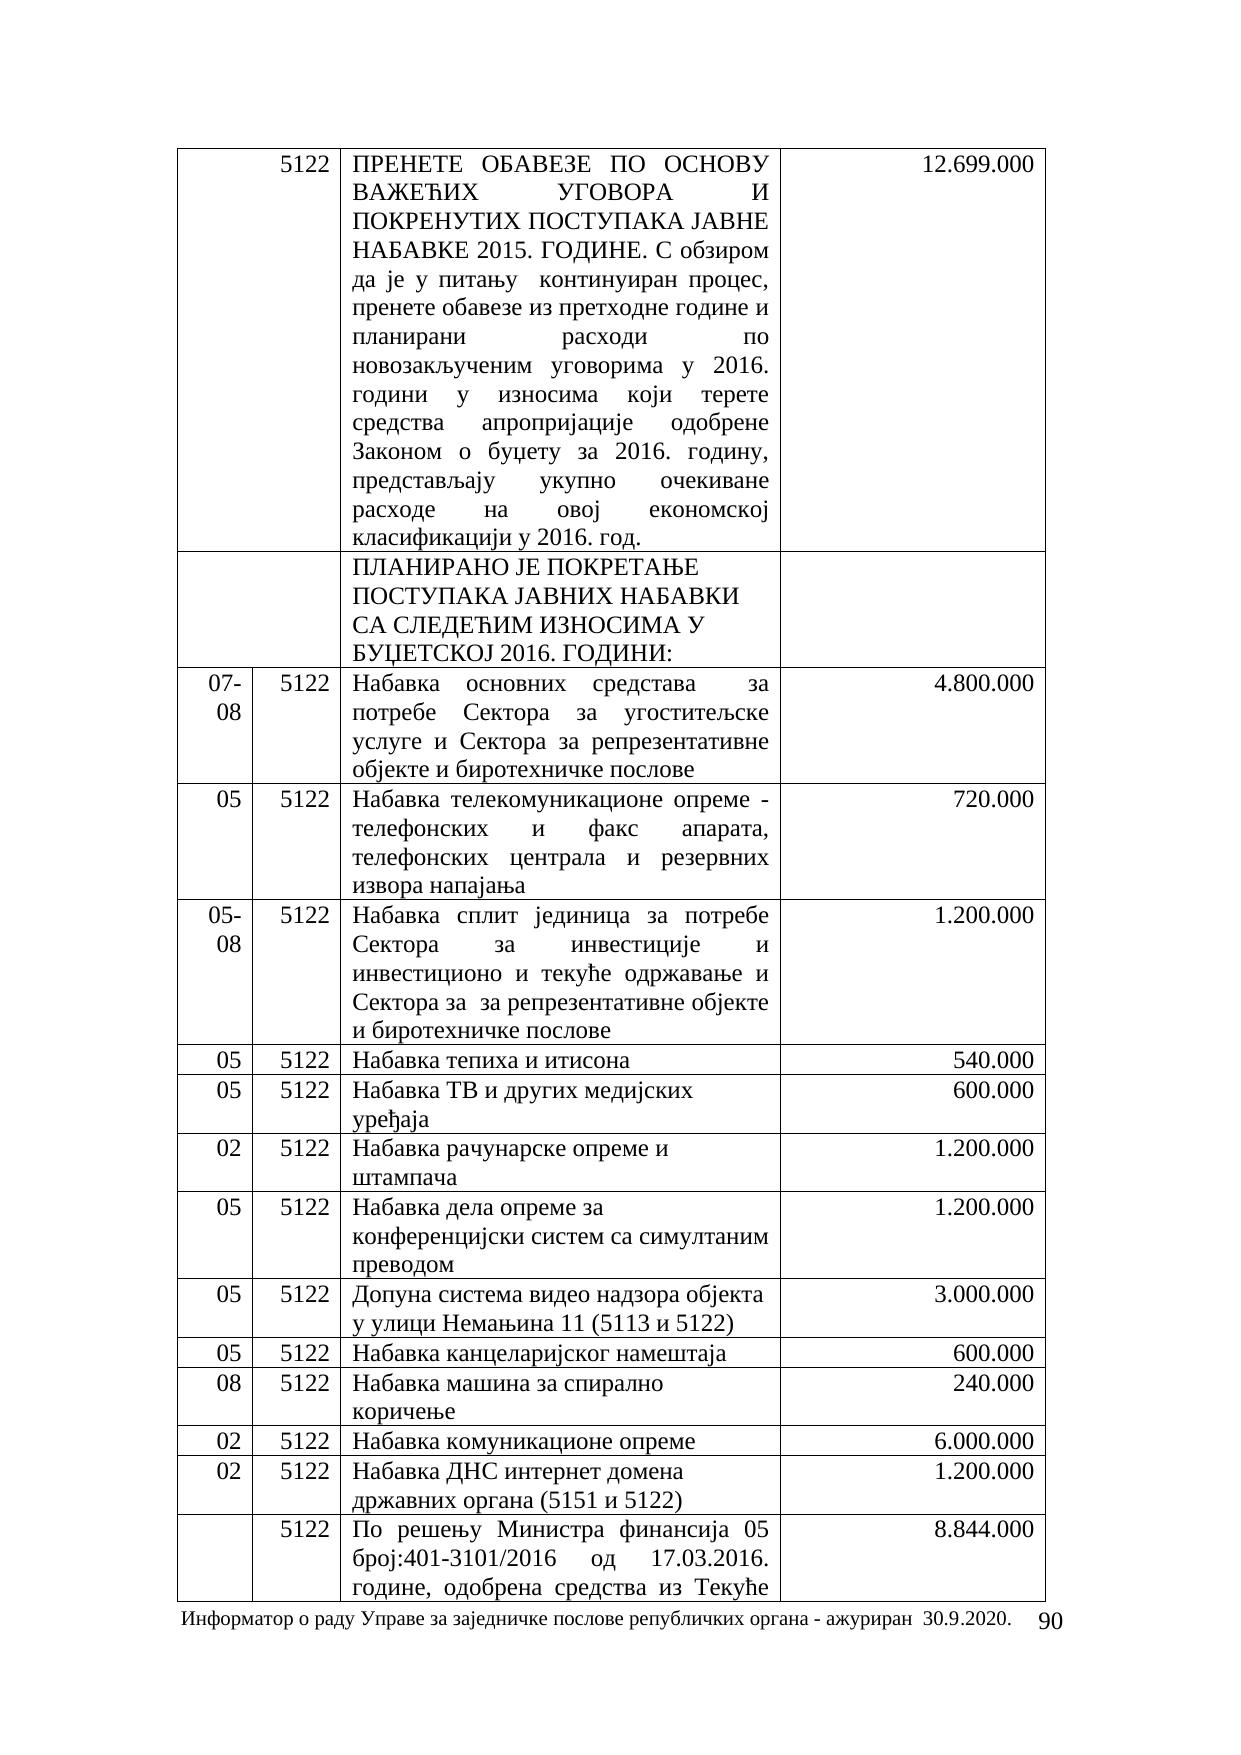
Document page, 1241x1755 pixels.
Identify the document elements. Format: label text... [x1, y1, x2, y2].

table_cell 05 [178, 1045, 252, 1074]
table_cell ПРЕНЕТЕ ОБАВЕЗЕ ПО ОСНОВУ ВАЖЕЋИХ УГОВОРА И ПОКРЕНУТИХ ПОСТУПАКА ЈАВНЕ НАБАВКЕ 2015. ГОДИНЕ. С обзиром да је у питању континуиран процес, пренете обавезе из претходне године и планирани расходи по новозакљученим уговорима у 2016. години у износима који терете средства апропријације одобрене Законом о буџету за 2016. годину, представљају укупно очекиване расходе на овој економској класификацији у 2016. год. [341, 149, 780, 551]
table_cell 720.000 [781, 784, 1045, 899]
table_cell [178, 552, 340, 667]
table_cell 4.800.000 [781, 668, 1045, 783]
table_cell 5122 [253, 1192, 340, 1278]
table_cell 05 [178, 1192, 252, 1278]
table_cell 1.200.000 [781, 1192, 1045, 1278]
table_cell 600.000 [781, 1075, 1045, 1132]
table_cell 240.000 [781, 1368, 1045, 1425]
table_cell Набавка рачунарске опреме и штампача [341, 1134, 780, 1191]
table_cell 05 [178, 784, 252, 899]
table_cell Набавка ТВ и других медијских уређаја [341, 1075, 780, 1132]
table_cell ПЛАНИРАНО ЈЕ ПОКРЕТАЊЕ ПОСТУПАКА ЈАВНИХ НАБАВКИ СА СЛЕДЕЋИМ ИЗНОСИМА У БУЏЕТСКОЈ 2016. ГОДИНИ: [341, 552, 780, 667]
table_cell Набавка канцеларијског намештаја [341, 1338, 780, 1367]
table_cell [781, 552, 1045, 667]
table_cell 5122 [253, 668, 340, 783]
table_cell Набавка дела опреме за конференцијски систем са симултаним преводом [341, 1192, 780, 1278]
table_cell 5122 [253, 1515, 340, 1601]
table_cell Набавка ДНС интернет домена државних органа (5151 и 5122) [341, 1456, 780, 1513]
table_cell 02 [178, 1456, 252, 1513]
table_cell Набавка машина за спирално коричење [341, 1368, 780, 1425]
table_cell Набавка тепиха и итисона [341, 1045, 780, 1074]
table_cell 08 [178, 1368, 252, 1425]
table_cell Набавка основних средстава за потребе Сектора за угоститељске услуге и Сектора за репрезентативне објекте и биротехничке послове [341, 668, 780, 783]
table_cell 5122 [253, 1134, 340, 1191]
table_cell Набавка комуникационе опреме [341, 1426, 780, 1455]
table_cell 3.000.000 [781, 1279, 1045, 1337]
table_cell Набавка сплит јединица за потребе Сектора за инвестиције и инвестиционо и текуће одржавање и Сектора за за репрезентативне објекте и биротехничке послове [341, 900, 780, 1044]
table_cell 600.000 [781, 1338, 1045, 1367]
table_cell 8.844.000 [781, 1515, 1045, 1601]
table_cell 07-08 [178, 668, 252, 783]
table_cell 1.200.000 [781, 1134, 1045, 1191]
table_cell По решењу Министра финансија 05 број:401-3101/2016 од 17.03.2016. године, одобрена средства из Текуће [341, 1515, 780, 1601]
table_cell 5122 [253, 784, 340, 899]
table_cell 5122 [253, 1045, 340, 1074]
table_cell 540.000 [781, 1045, 1045, 1074]
table_cell 5122 [253, 1075, 340, 1132]
table_cell 12.699.000 [781, 149, 1045, 551]
table_cell 5122 [253, 1338, 340, 1367]
table_cell 5122 [253, 1456, 340, 1513]
table_cell 1.200.000 [781, 900, 1045, 1044]
table_cell 5122 [253, 1368, 340, 1425]
table_cell 5122 [253, 900, 340, 1044]
table_cell 5122 [253, 1426, 340, 1455]
table_cell [178, 1515, 252, 1601]
table_cell 6.000.000 [781, 1426, 1045, 1455]
table_cell 05 [178, 1279, 252, 1337]
table_cell 02 [178, 1426, 252, 1455]
table_cell 02 [178, 1134, 252, 1191]
table_cell 1.200.000 [781, 1456, 1045, 1513]
table_cell 05 [178, 1338, 252, 1367]
table_cell 5122 [178, 149, 340, 551]
table_cell 5122 [253, 1279, 340, 1337]
table_cell 05-08 [178, 900, 252, 1044]
table_cell Набавка телекомуникационе опрeме - телефонских и факс апарата, телефонских централа и резервних извора напајања [341, 784, 780, 899]
table_cell 05 [178, 1075, 252, 1132]
table_cell Допуна система видео надзора објекта у улици Немањина 11 (5113 и 5122) [341, 1279, 780, 1337]
